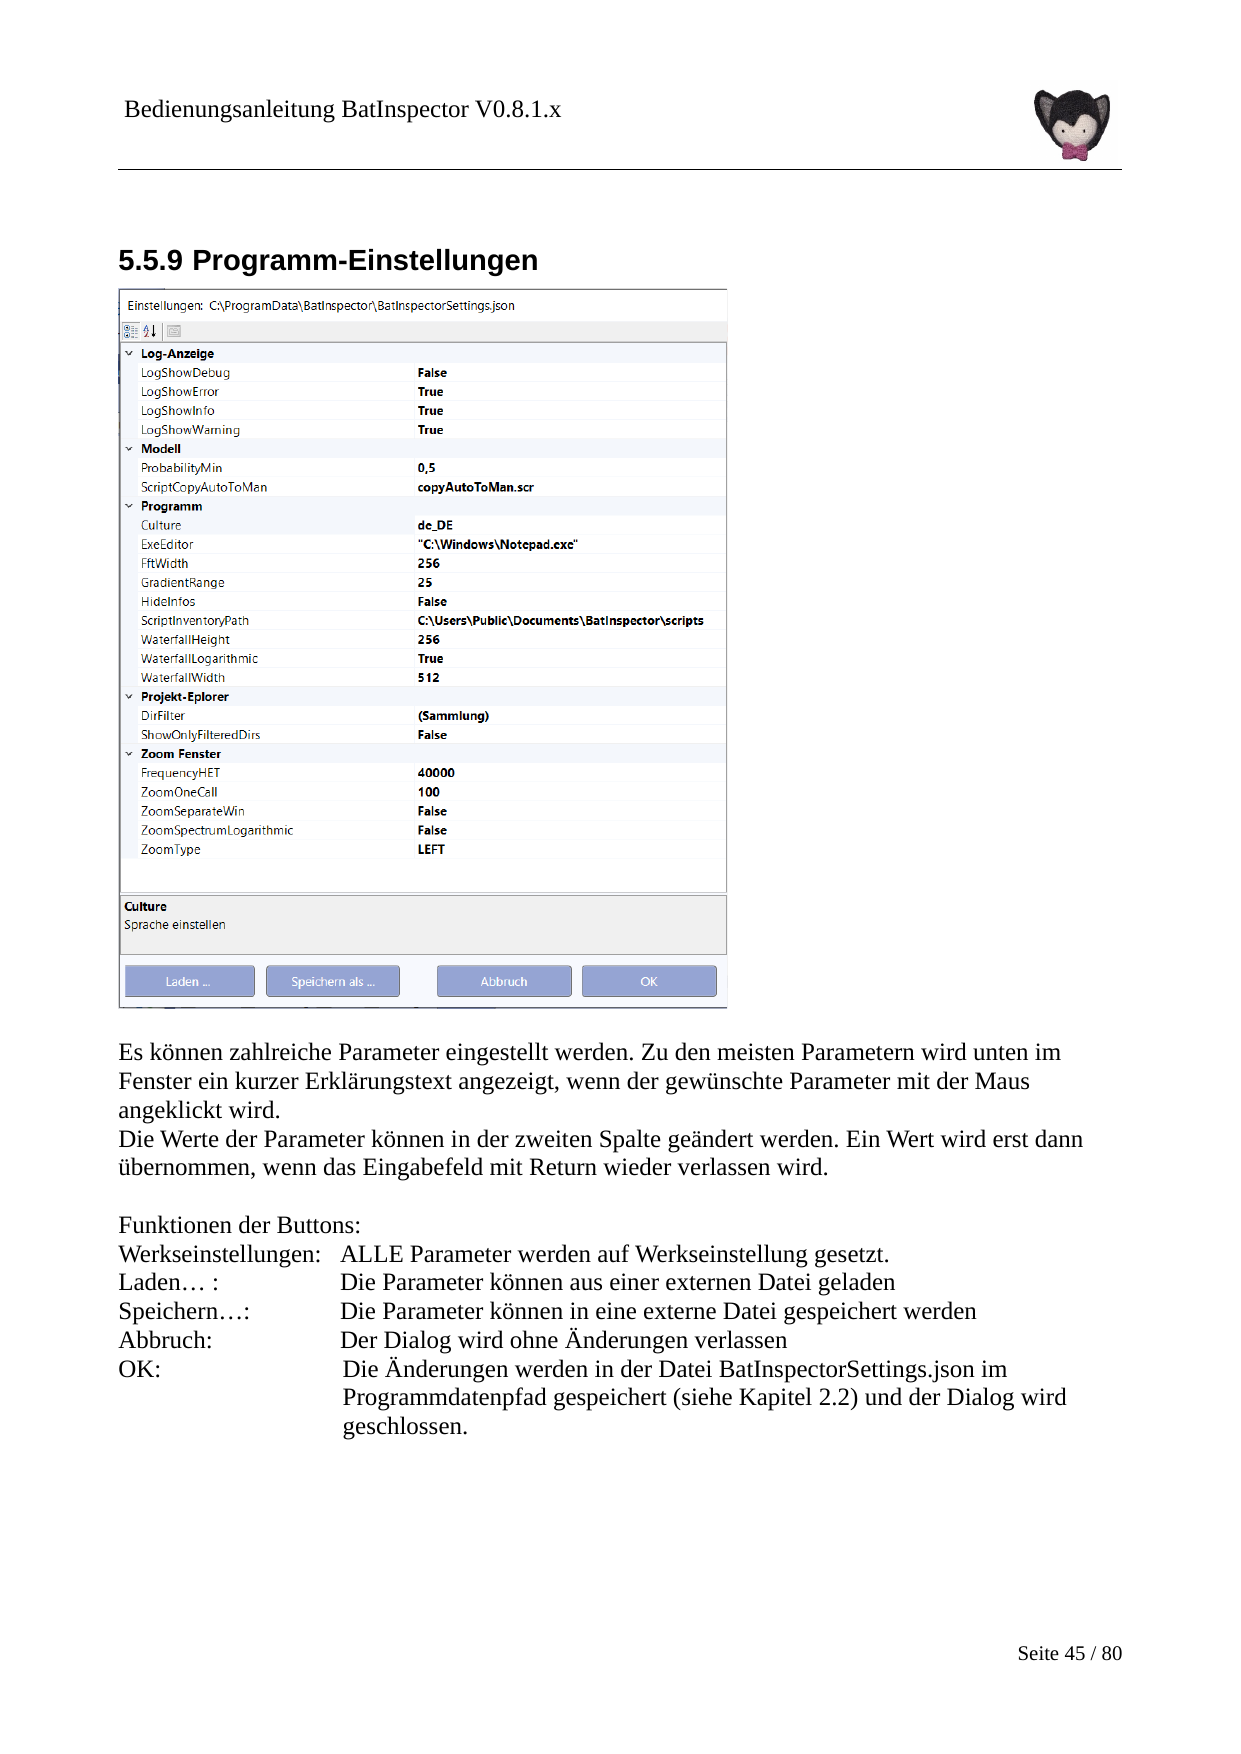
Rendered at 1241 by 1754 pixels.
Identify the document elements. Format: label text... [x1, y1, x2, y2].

subtitle Programm-Einstellungen [118, 243, 1122, 276]
text Abbruch: Der Dialog wird ohne Änderungen verlassen [118, 1325, 1122, 1354]
text Funktionen der Buttons: [118, 1210, 1122, 1239]
picture [1030, 80, 1119, 169]
text Werkseinstellungen: ALLE Parameter werden auf Werkseinstellung gesetzt. [118, 1239, 1122, 1267]
text Es können zahlreiche Parameter eingestellt werden. Zu den meisten Parametern wird unten im Fenster ein kurzer Erklärungstext angezeigt, wenn der gewünschte Parameter mit der Maus angeklickt wird. [118, 1037, 1122, 1124]
text OK: Die Änderungen werden in der Datei BatInspectorSettings.json im Programmdatenpfad gespeichert (siehe Kapitel 2.2) und der Dialog wird geschlossen. [118, 1354, 1122, 1440]
text Laden… : Die Parameter können aus einer externen Datei geladen [118, 1267, 1122, 1296]
picture [118, 288, 728, 1009]
text Die Werte der Parameter können in der zweiten Spalte geändert werden. Ein Wert wird erst dann übernommen, wenn das Eingabefeld mit Return wieder verlassen wird. [118, 1124, 1122, 1181]
text Speichern…: Die Parameter können in eine externe Datei gespeichert werden [118, 1296, 1122, 1325]
